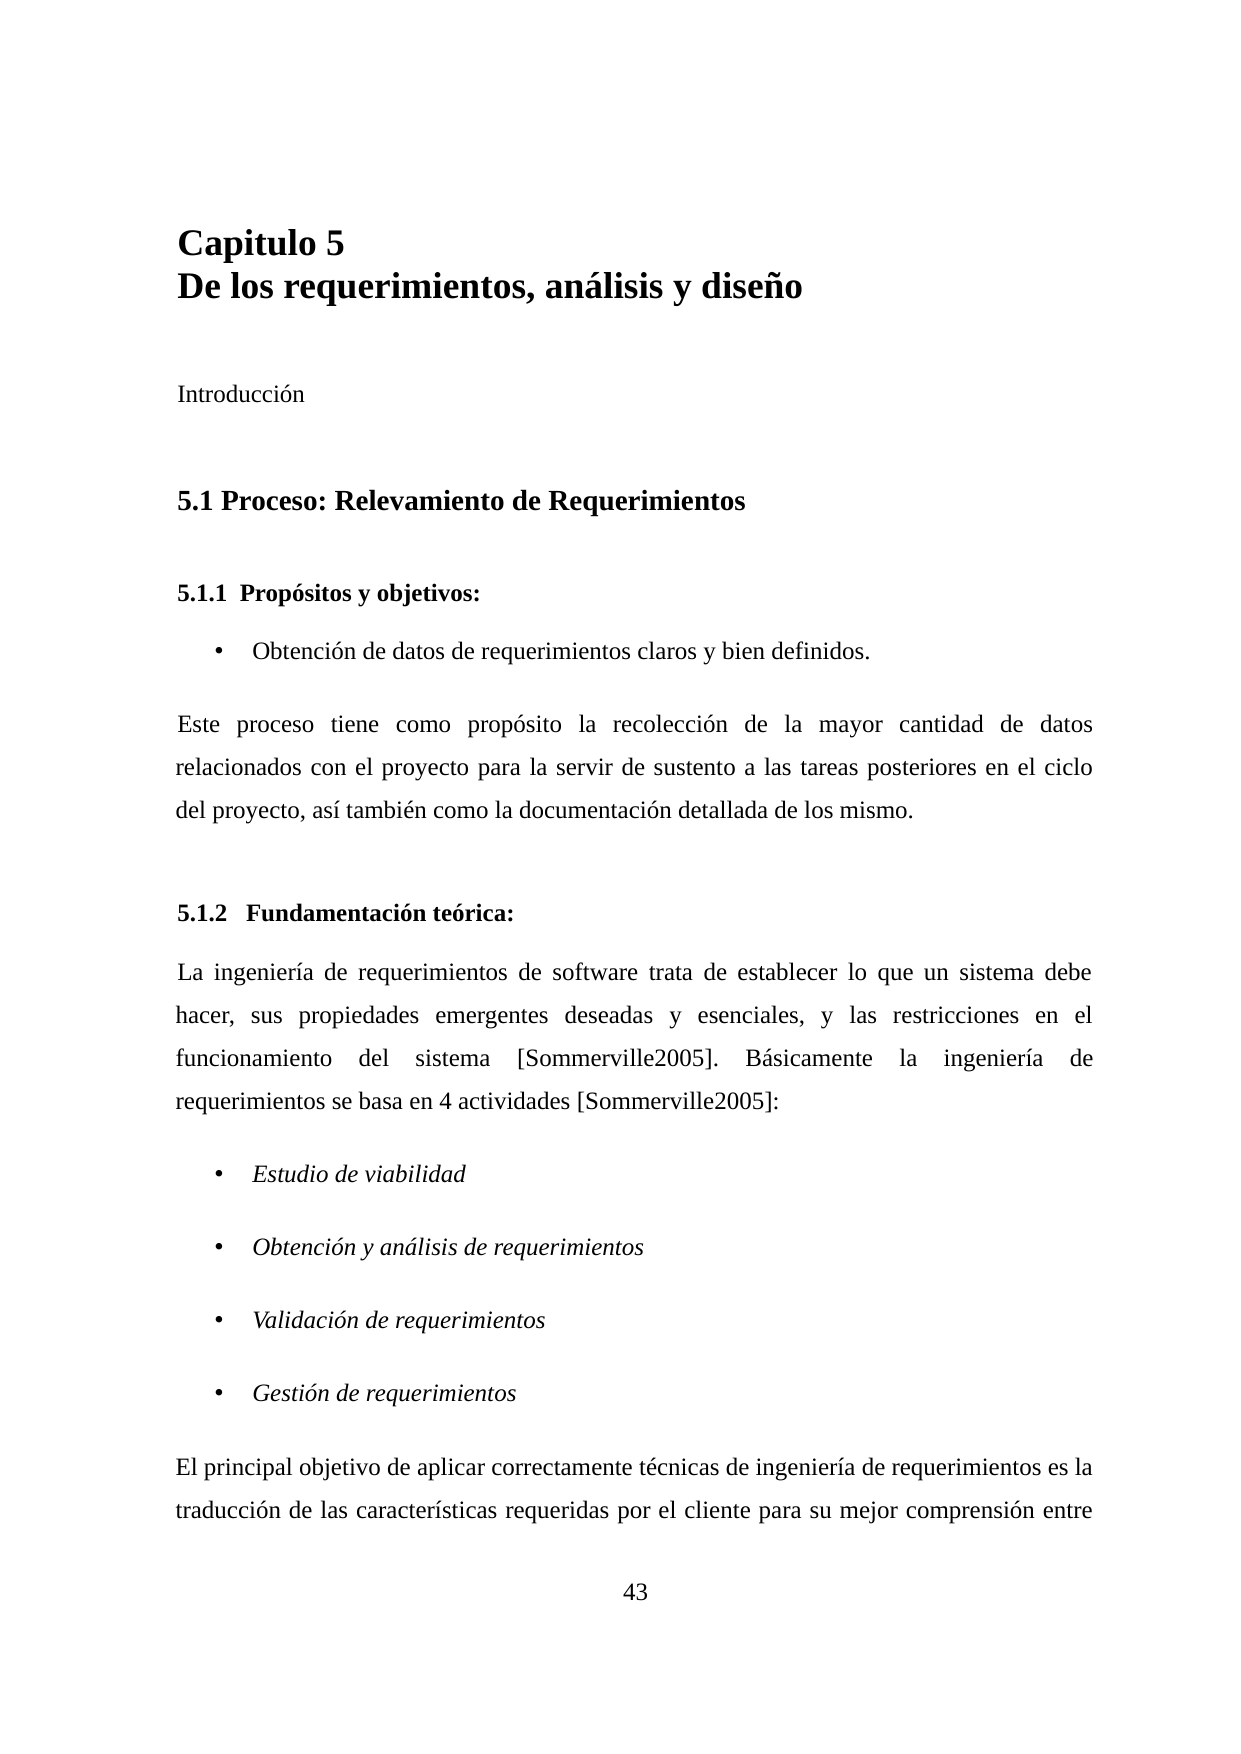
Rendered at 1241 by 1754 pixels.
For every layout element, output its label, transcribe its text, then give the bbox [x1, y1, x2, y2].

list El principal objetivo de aplicar correctamente técnicas de ingeniería de requerimientos es la traducción de las características requeridas por el cliente para su mejor comprensión entre [175, 1452, 1093, 1523]
subtitle 5.1 Proceso: Relevamiento de Requerimientos [177, 483, 1093, 516]
list Obtención y análisis de requerimientos [214, 1232, 1093, 1261]
list Obtención de datos de requerimientos claros y bien definidos. [214, 636, 1093, 665]
text Este proceso tiene como propósito la recolección de la mayor cantidad de datos relacionados con el proyecto para la servir de sustento a las tareas posteriores en el ciclo del proyecto, así también como la documentación detallada de los mismo. [175, 709, 1093, 824]
list Gestión de requerimientos [214, 1378, 1093, 1407]
text 5.1.2 Fundamentación teórica: [177, 898, 1093, 927]
list Validación de requerimientos [214, 1305, 1093, 1334]
text Introducción [175, 379, 1093, 408]
text 5.1.1 Propósitos y objetivos: [177, 578, 1093, 607]
text La ingeniería de requerimientos de software trata de establecer lo que un sistema debe hacer, sus propiedades emergentes deseadas y esenciales, y las restricciones en el funcionamiento del sistema [Sommerville2005]. Básicamente la ingeniería de requerimientos se basa en 4 actividades [Sommerville2005]: [175, 957, 1093, 1115]
title De los requerimientos, análisis y diseño [177, 263, 1093, 306]
title Capitulo 5 [177, 220, 1093, 263]
list Estudio de viabilidad [214, 1159, 1093, 1188]
